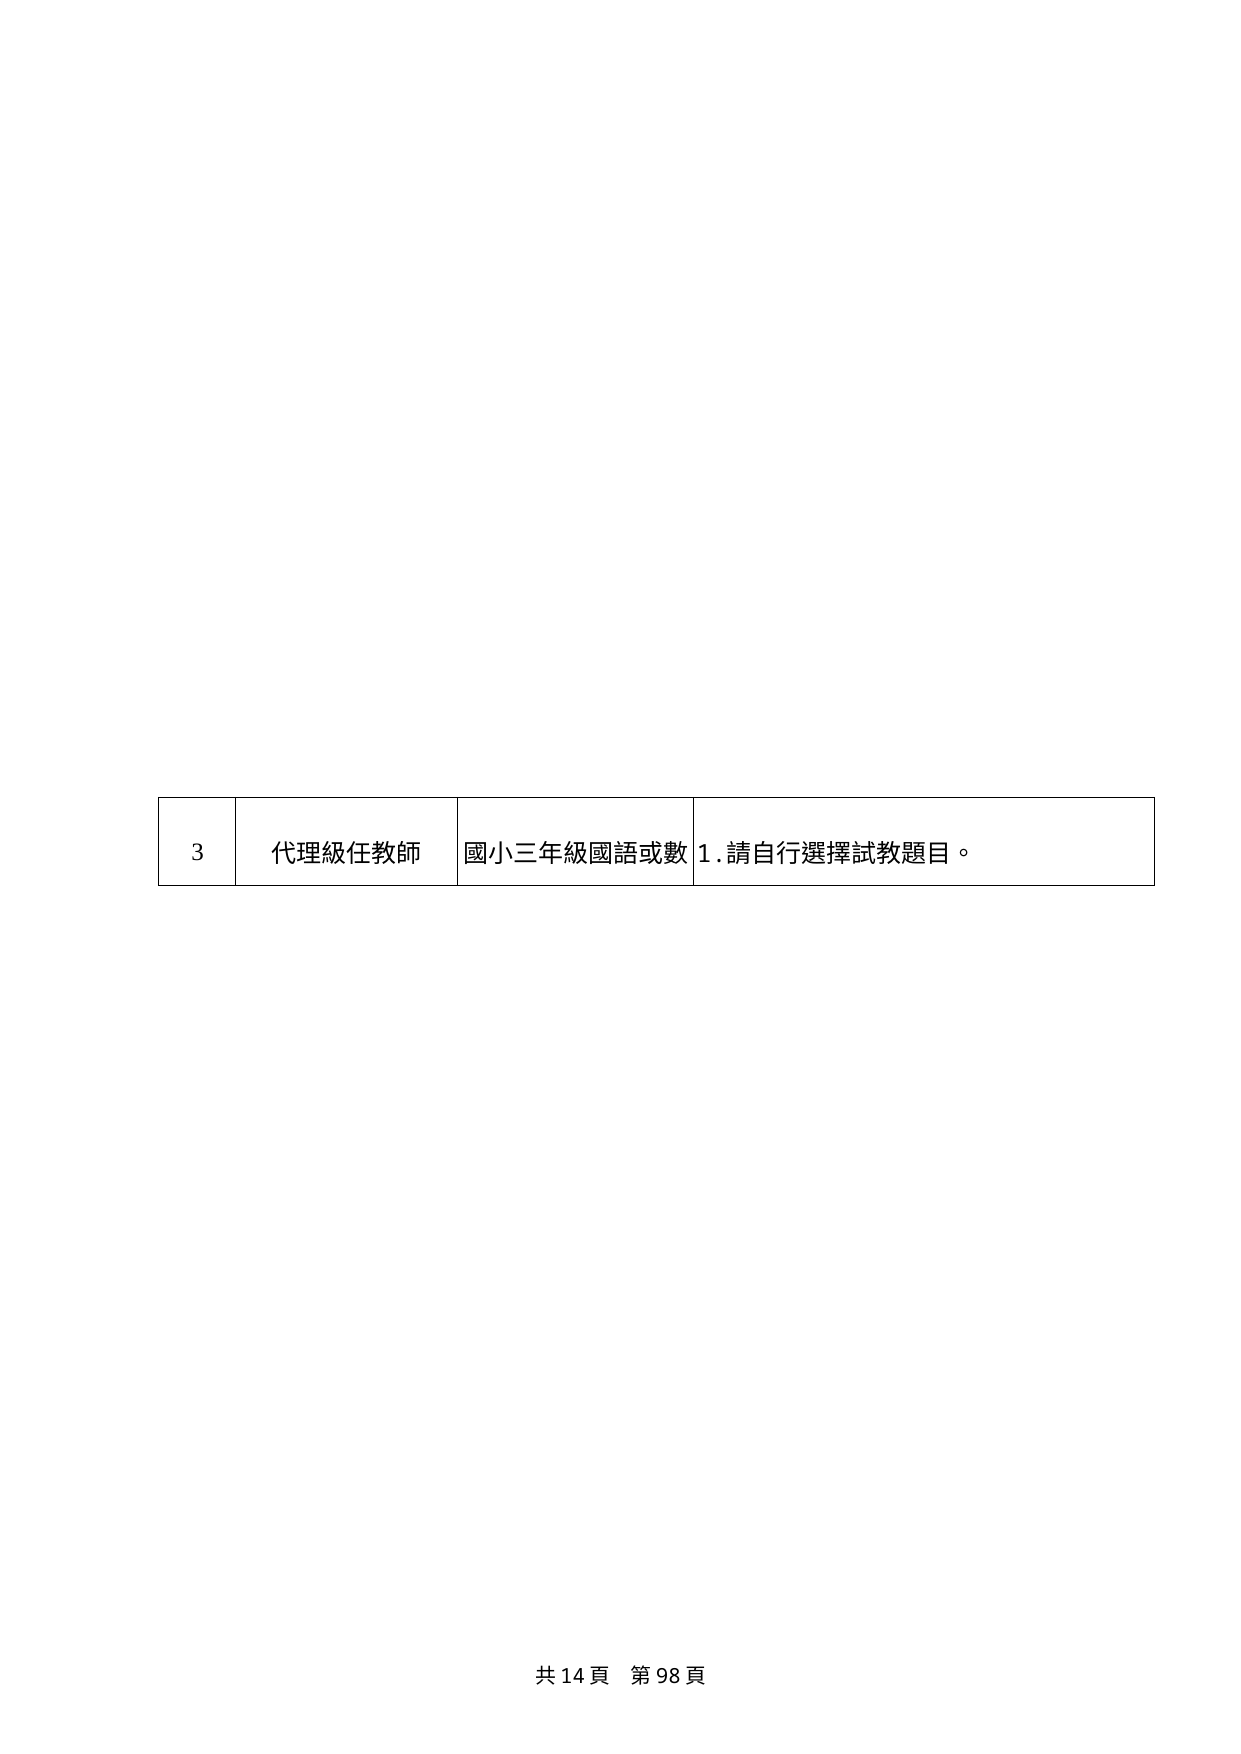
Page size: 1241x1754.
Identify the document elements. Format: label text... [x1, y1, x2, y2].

table_cell 國小三年級國語或數 [458, 798, 693, 884]
table_cell 1.請自行選擇試教題目。 [694, 798, 1154, 884]
table_cell 代理級任教師 [236, 798, 457, 884]
table_cell 3 [159, 798, 235, 884]
